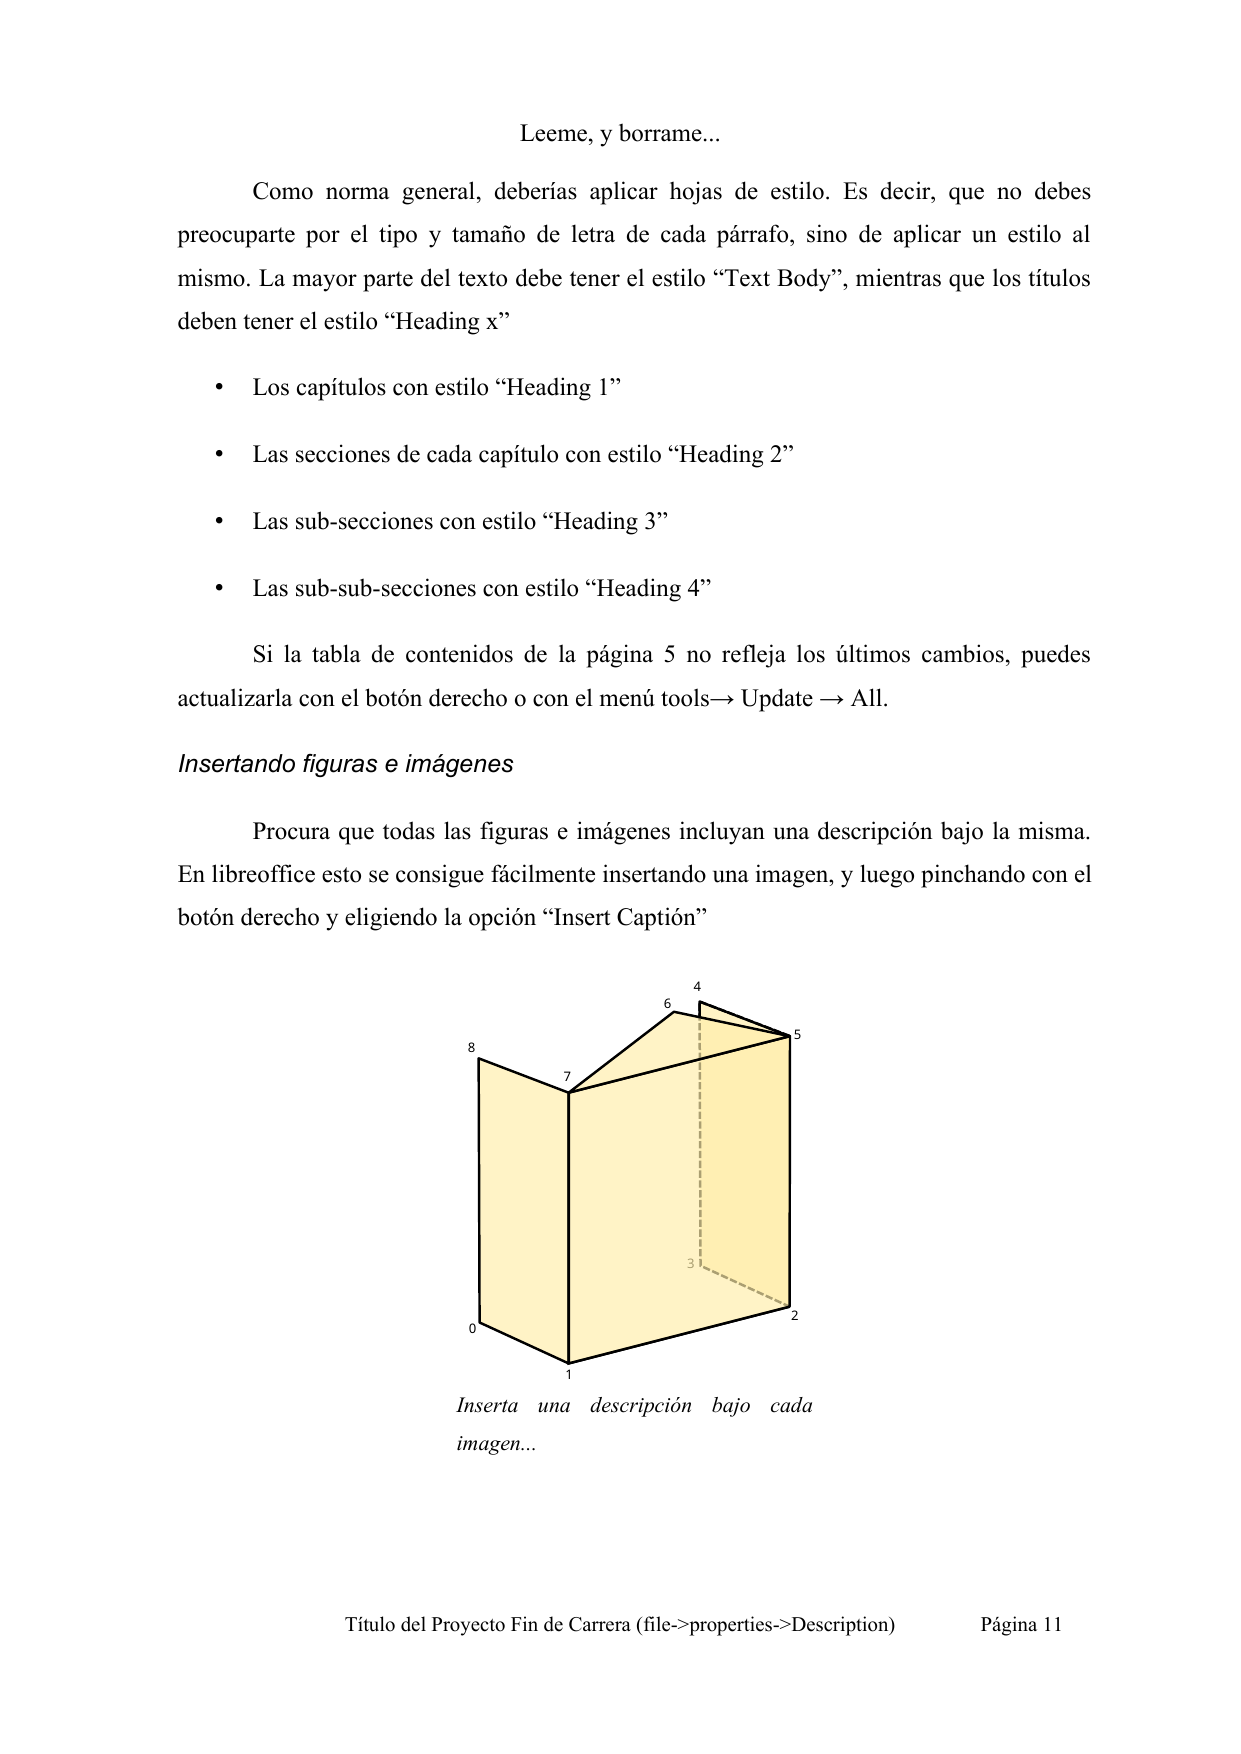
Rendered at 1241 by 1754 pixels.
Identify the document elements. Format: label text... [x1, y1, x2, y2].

text Como norma general, deberías aplicar hojas de estilo. Es decir, que no debes preocuparte por el tipo y tamaño de letra de cada párrafo, sino de aplicar un estilo al mismo. La mayor parte del texto debe tener el estilo “Text Body”, mientras que los títulos deben tener el estilo “Heading x” [177, 176, 1093, 334]
subtitle Insertando figuras e imágenes [177, 749, 1093, 778]
text Inserta una descripción bajo cada imagen... [456, 982, 813, 1455]
text Si la tabla de contenidos de la página 5 no refleja los últimos cambios, puedes actualizarla con el botón derecho o con el menú tools→ Update → All. [177, 639, 1093, 711]
text Procura que todas las figuras e imágenes incluyan una descripción bajo la misma. En libreoffice esto se consigue fácilmente insertando una imagen, y luego pinchando con el botón derecho y eligiendo la opción “Insert Captión” [177, 816, 1093, 931]
list Los capítulos con estilo “Heading 1” [215, 372, 1093, 401]
list Las sub-sub-secciones con estilo “Heading 4” [215, 573, 1093, 602]
list Las sub-secciones con estilo “Heading 3” [215, 506, 1093, 535]
list Las secciones de cada capítulo con estilo “Heading 2” [215, 439, 1093, 468]
